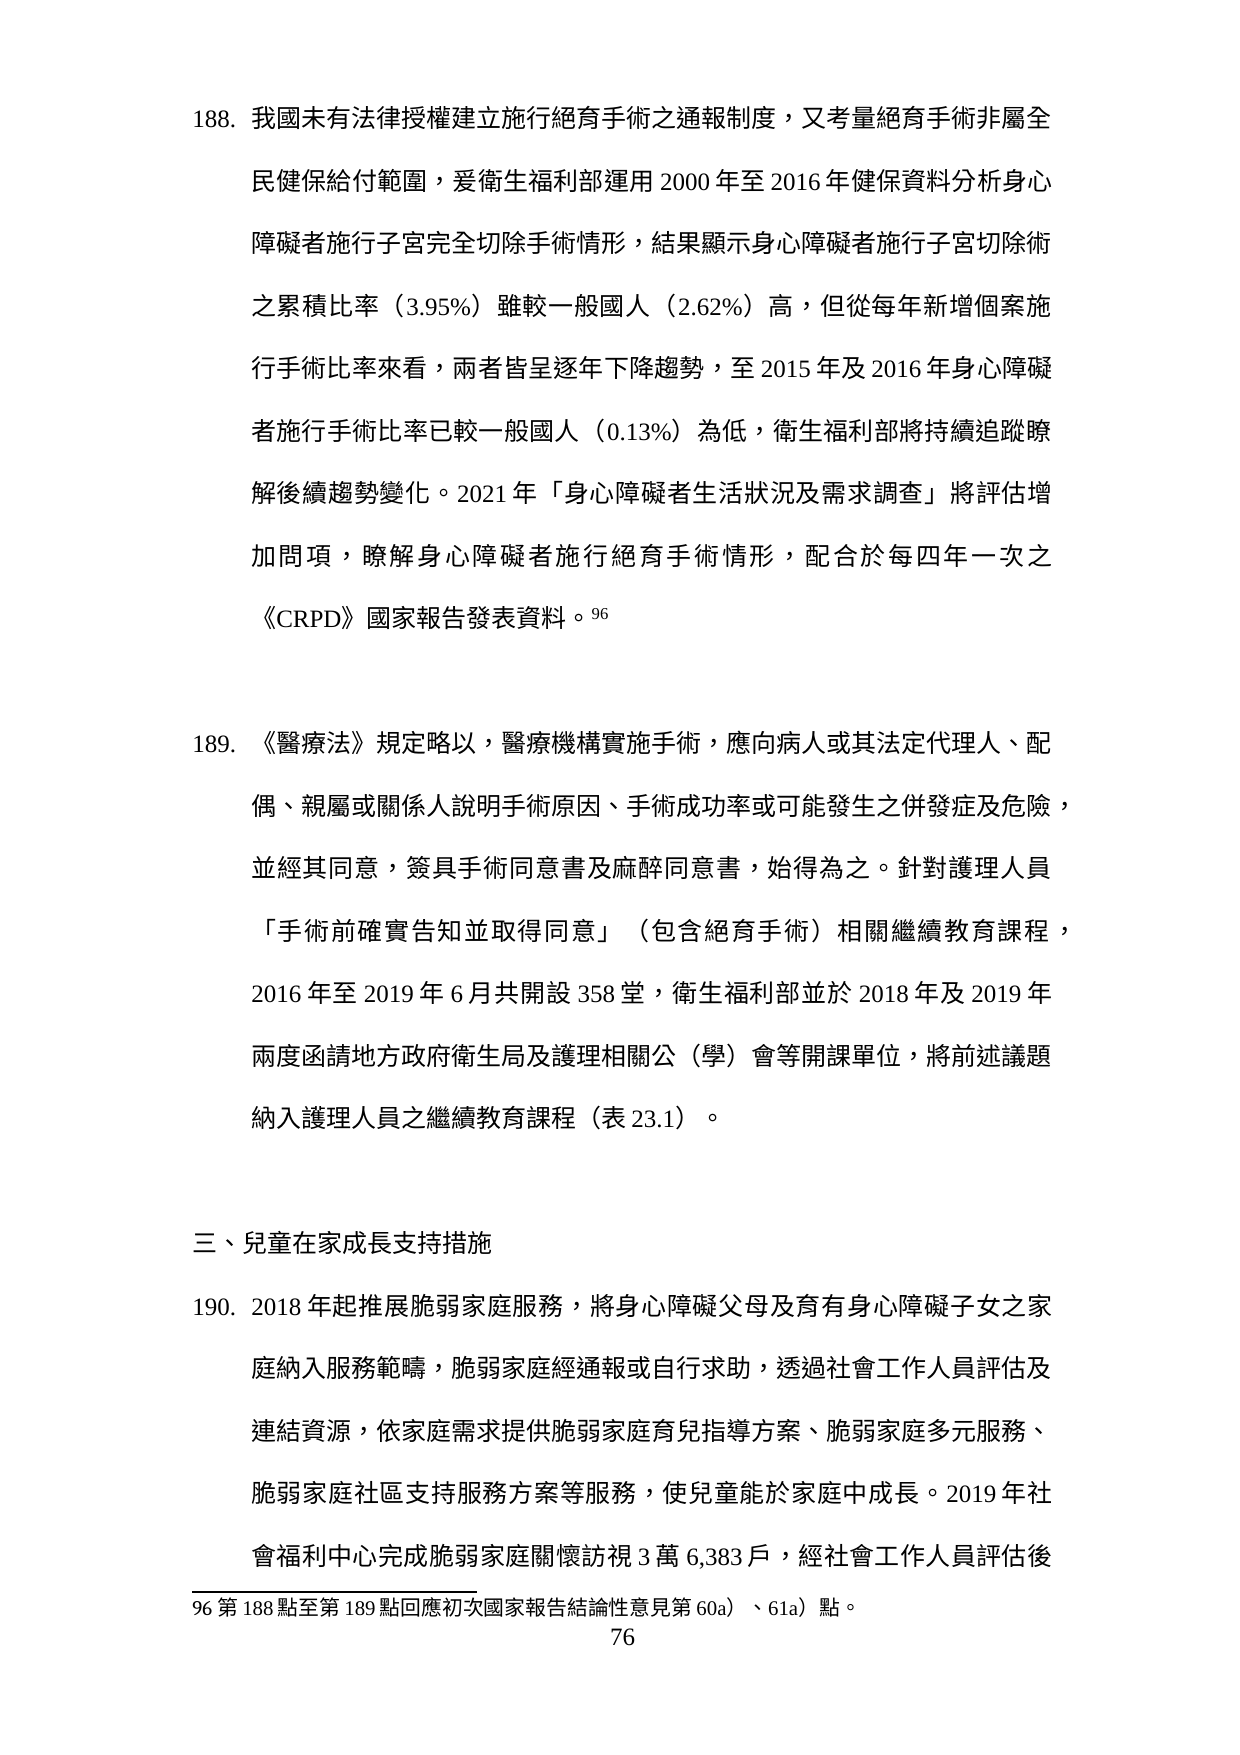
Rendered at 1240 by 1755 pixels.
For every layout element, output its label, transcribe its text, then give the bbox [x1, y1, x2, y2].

list 我國未有法律授權建立施行絕育手術之通報制度，又考量絕育手術非屬全民健保給付範圍，爰衛生福利部運用2000年至2016年健保資料分析身心障礙者施行子宮完全切除手術情形，結果顯示身心障礙者施行子宮切除術之累積比率（3.95%）雖較一般國人（2.62%）高，但從每年新增個案施行手術比率來看，兩者皆呈逐年下降趨勢，至2015年及2016年身心障礙者施行手術比率已較一般國人（0.13%）為低，衛生福利部將持續追蹤瞭解後續趨勢變化。2021年「身心障礙者生活狀況及需求調查」將評估增加問項，瞭解身心障礙者施行絕育手術情形，配合於每四年一次之《CRPD》國家報告發表資料。 [192, 75, 1052, 637]
list 《醫療法》規定略以，醫療機構實施手術，應向病人或其法定代理人、配偶、親屬或關係人說明手術原因、手術成功率或可能發生之併發症及危險，並經其同意，簽具手術同意書及麻醉同意書，始得為之。針對護理人員「手術前確實告知並取得同意」（包含絕育手術）相關繼續教育課程，2016年至2019年6月共開設358堂，衛生福利部並於2018年及2019年兩度函請地方政府衛生局及護理相關公（學）會等開課單位，將前述議題納入護理人員之繼續教育課程（表23.1）。 [192, 700, 1052, 1137]
list 2018年起推展脆弱家庭服務，將身心障礙父母及育有身心障礙子女之家庭納入服務範疇，脆弱家庭經通報或自行求助，透過社會工作人員評估及連結資源，依家庭需求提供脆弱家庭育兒指導方案、脆弱家庭多元服務、脆弱家庭社區支持服務方案等服務，使兒童能於家庭中成長。2019年社會福利中心完成脆弱家庭關懷訪視3萬6,383戶，經社會工作人員評估後 [192, 1262, 1052, 1575]
list 第188點至第189點回應初次國家報告結論性意見第60a）、61a）點。 [192, 1592, 1052, 1622]
text 三、兒童在家成長支持措施 [192, 1200, 1052, 1262]
